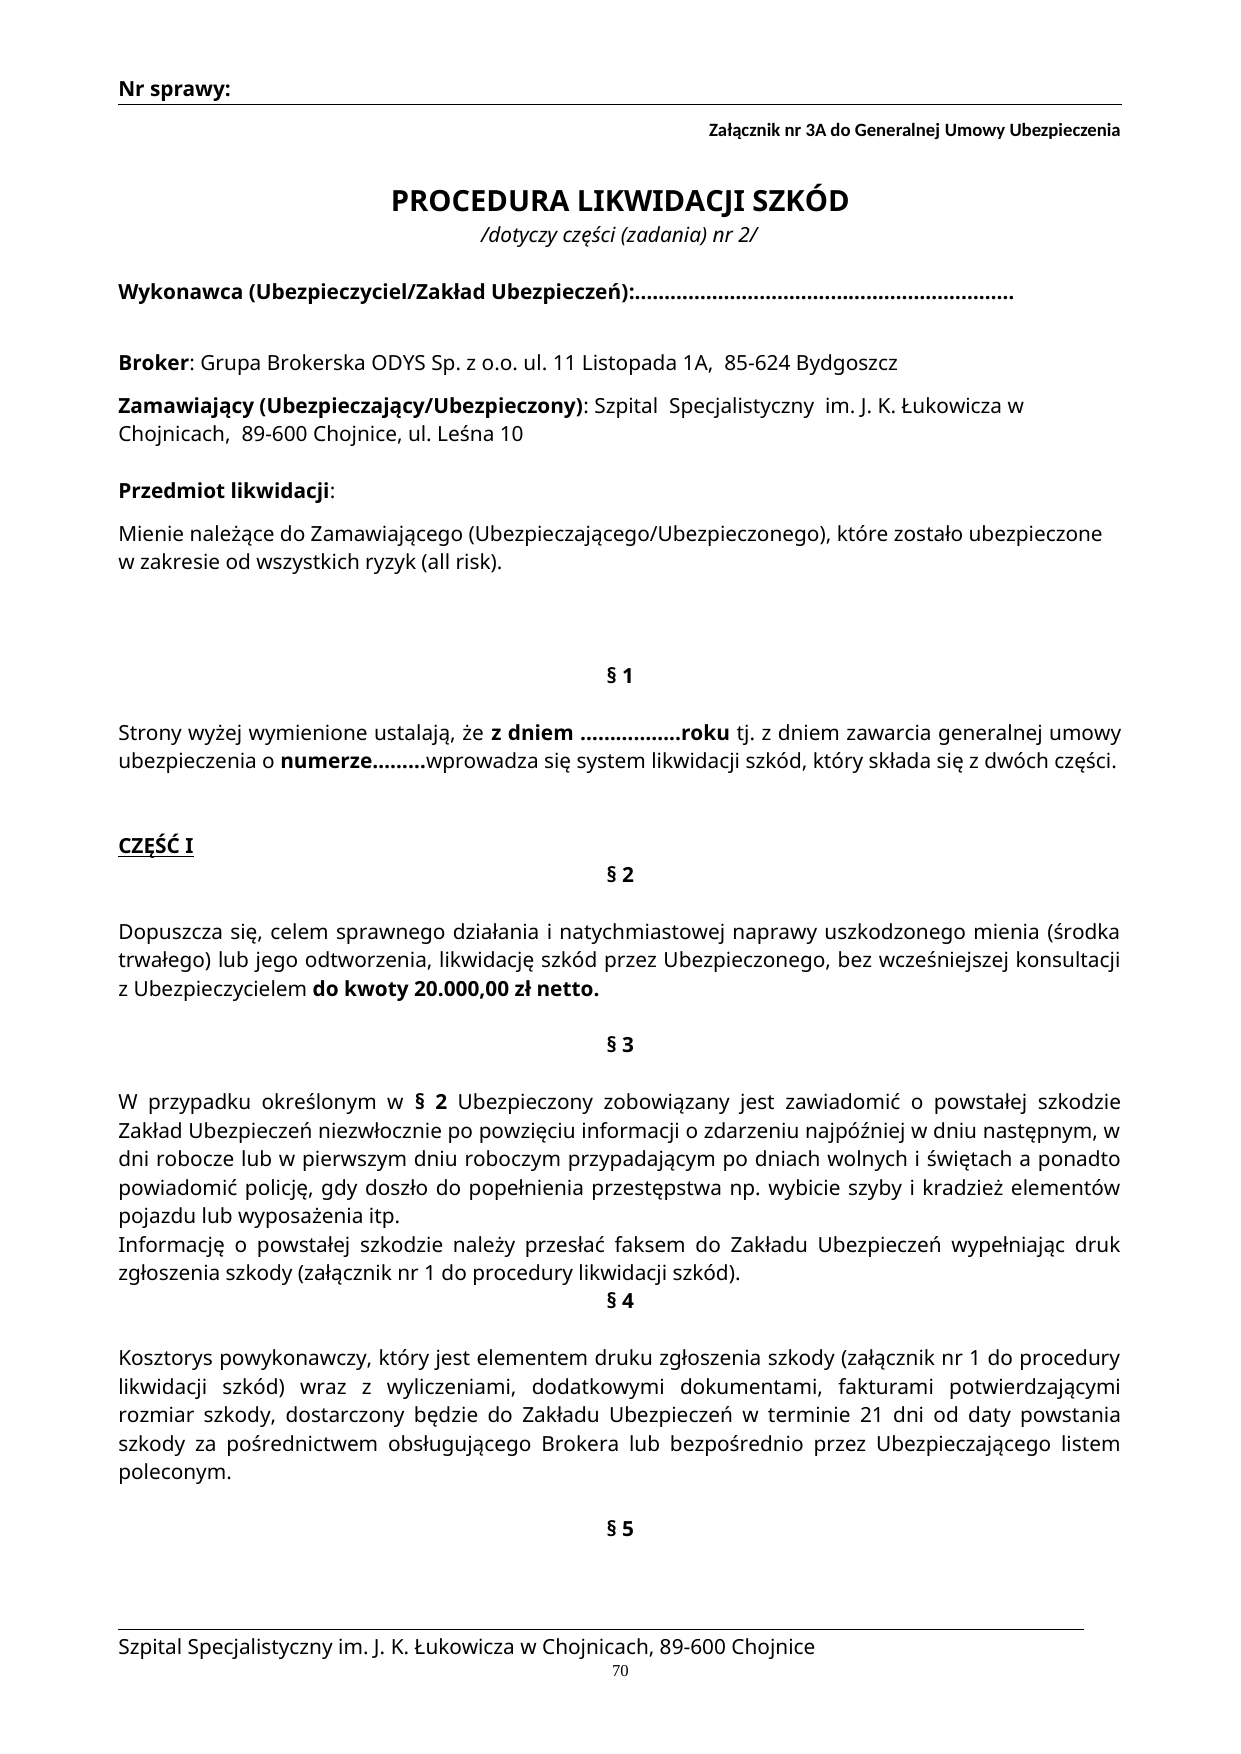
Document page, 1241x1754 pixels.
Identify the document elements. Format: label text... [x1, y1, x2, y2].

text W przypadku określonym w § 2 Ubezpieczony zobowiązany jest zawiadomić o powstałej szkodzie Zakład Ubezpieczeń niezwłocznie po powzięciu informacji o zdarzeniu najpóźniej w dniu następnym, w dni robocze lub w pierwszym dniu roboczym przypadającym po dniach wolnych i świętach a ponadto powiadomić policję, gdy doszło do popełnienia przestępstwa np. wybicie szyby i kradzież elementów pojazdu lub wyposażenia itp. [118, 1087, 1122, 1230]
text § 2 [118, 860, 1122, 888]
text PROCEDURA LIKWIDACJI SZKÓD [118, 181, 1122, 220]
text CZĘŚĆ I [118, 832, 1122, 860]
text Kosztorys powykonawczy, który jest elementem druku zgłoszenia szkody (załącznik nr 1 do procedury likwidacji szkód) wraz z wyliczeniami, dodatkowymi dokumentami, fakturami potwierdzającymi rozmiar szkody, dostarczony będzie do Zakładu Ubezpieczeń w terminie 21 dni od daty powstania szkody za pośrednictwem obsługującego Brokera lub bezpośrednio przez Ubezpieczającego listem poleconym. [118, 1343, 1122, 1486]
text § 4 [118, 1287, 1122, 1315]
text Wykonawca (Ubezpieczyciel/Zakład Ubezpieczeń):……………………………………….……………… [118, 277, 1107, 306]
text Strony wyżej wymienione ustalają, że z dniem ……………..roku tj. z dniem zawarcia generalnej umowy ubezpieczenia o numerze………wprowadza się system likwidacji szkód, który składa się z dwóch części. [118, 718, 1122, 775]
text § 5 [118, 1514, 1122, 1542]
text Mienie należące do Zamawiającego (Ubezpieczającego/Ubezpieczonego), które zostało ubezpieczone w zakresie od wszystkich ryzyk (all risk). [118, 519, 1122, 576]
text Dopuszcza się, celem sprawnego działania i natychmiastowej naprawy uszkodzonego mienia (środka trwałego) lub jego odtworzenia, likwidację szkód przez Ubezpieczonego, bez wcześniejszej konsultacji z Ubezpieczycielem do kwoty 20.000,00 zł netto. [118, 917, 1122, 1002]
text Przedmiot likwidacji: [118, 476, 1122, 505]
text § 3 [118, 1031, 1122, 1059]
text Zamawiający (Ubezpieczający/Ubezpieczony): Szpital Specjalistyczny im. J. K. Łukowicza w Chojnicach, 89-600 Chojnice, ul. Leśna 10 [118, 391, 1122, 448]
text Informację o powstałej szkodzie należy przesłać faksem do Zakładu Ubezpieczeń wypełniając druk zgłoszenia szkody (załącznik nr 1 do procedury likwidacji szkód). [118, 1230, 1122, 1287]
text Załącznik nr 3A do Generalnej Umowy Ubezpieczenia [635, 118, 1122, 141]
text Broker: Grupa Brokerska ODYS Sp. z o.o. ul. 11 Listopada 1A, 85-624 Bydgoszcz [118, 348, 1122, 377]
text /dotyczy części (zadania) nr 2/ [118, 220, 1122, 249]
text § 1 [118, 661, 1122, 689]
